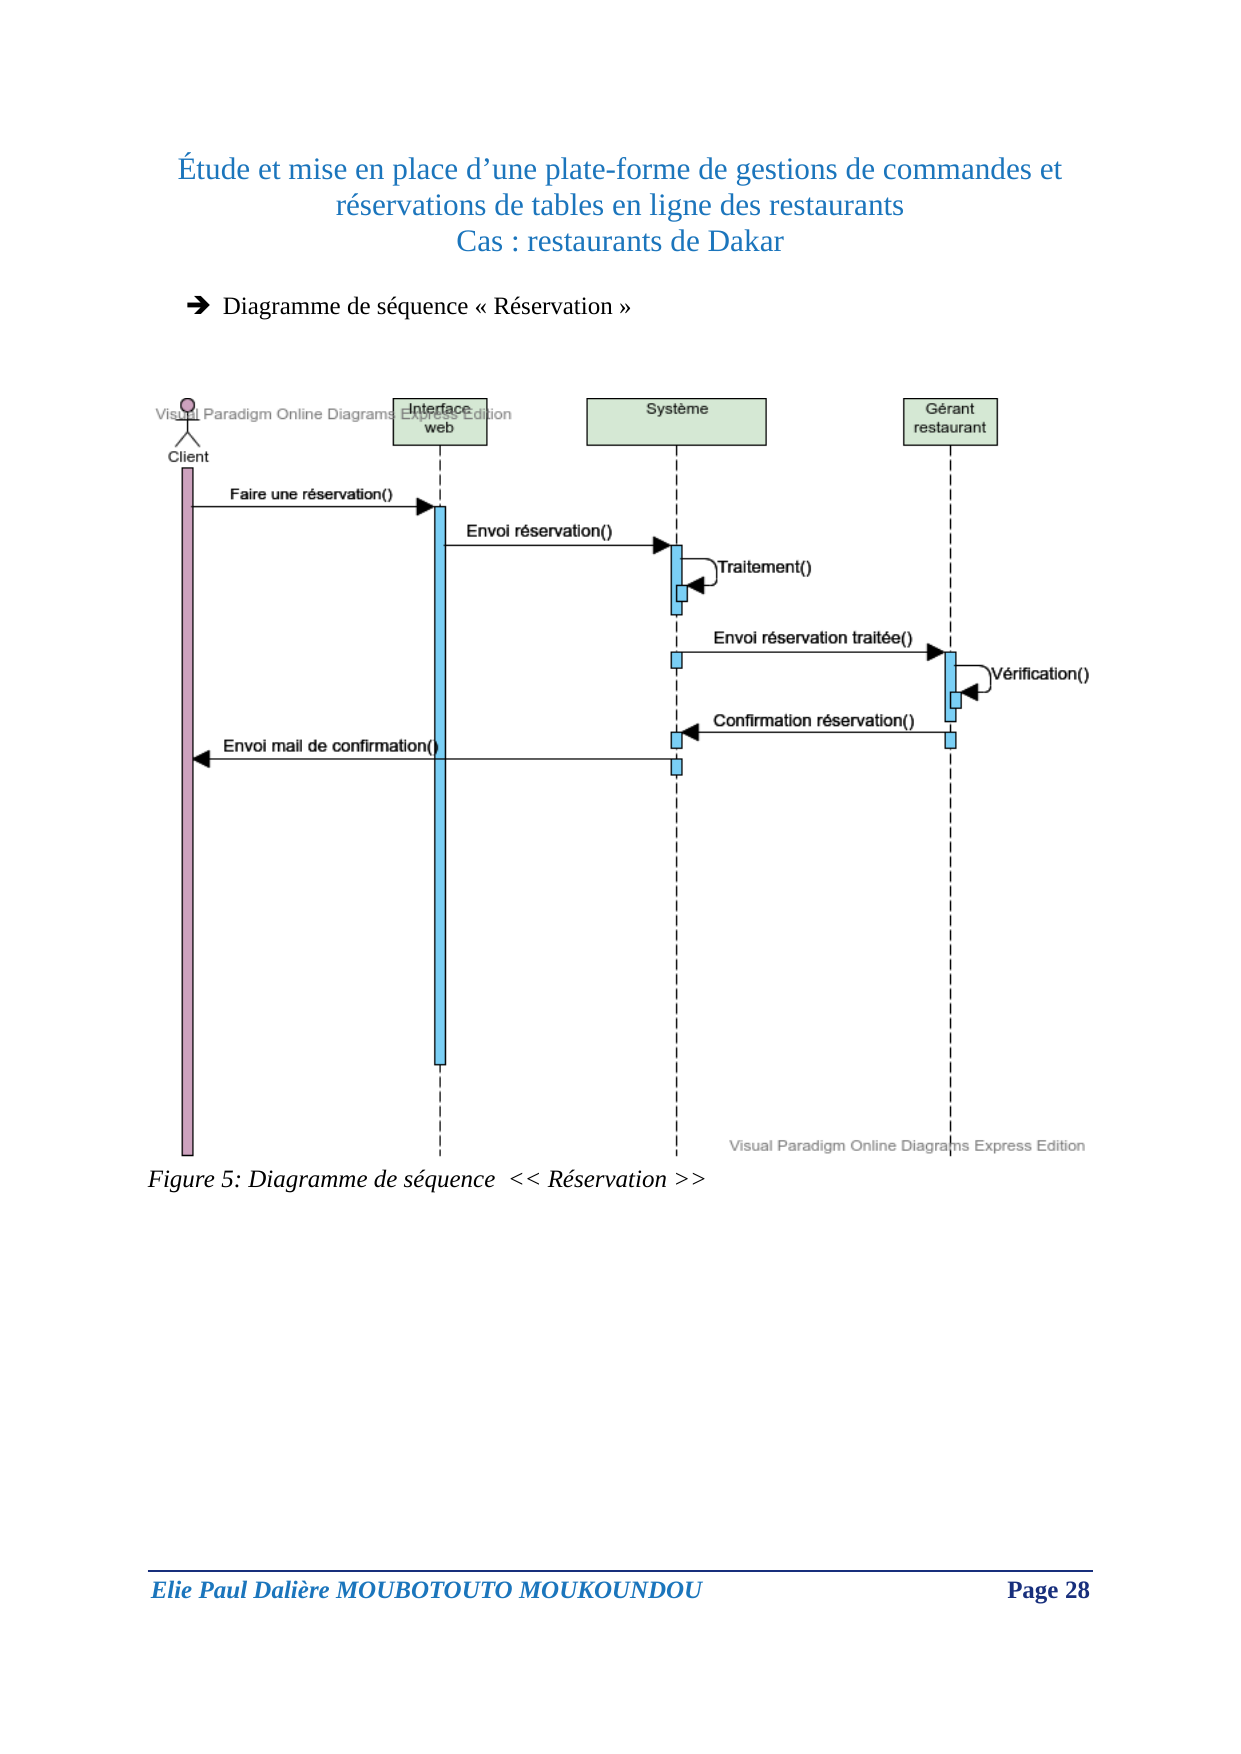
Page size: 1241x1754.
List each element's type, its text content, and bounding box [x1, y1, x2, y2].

text Figure 5: Diagramme de séquence << Réservation >> [148, 1159, 1093, 1193]
picture [147, 398, 1093, 1159]
list Diagramme de séquence « Réservation » [185, 291, 1093, 319]
